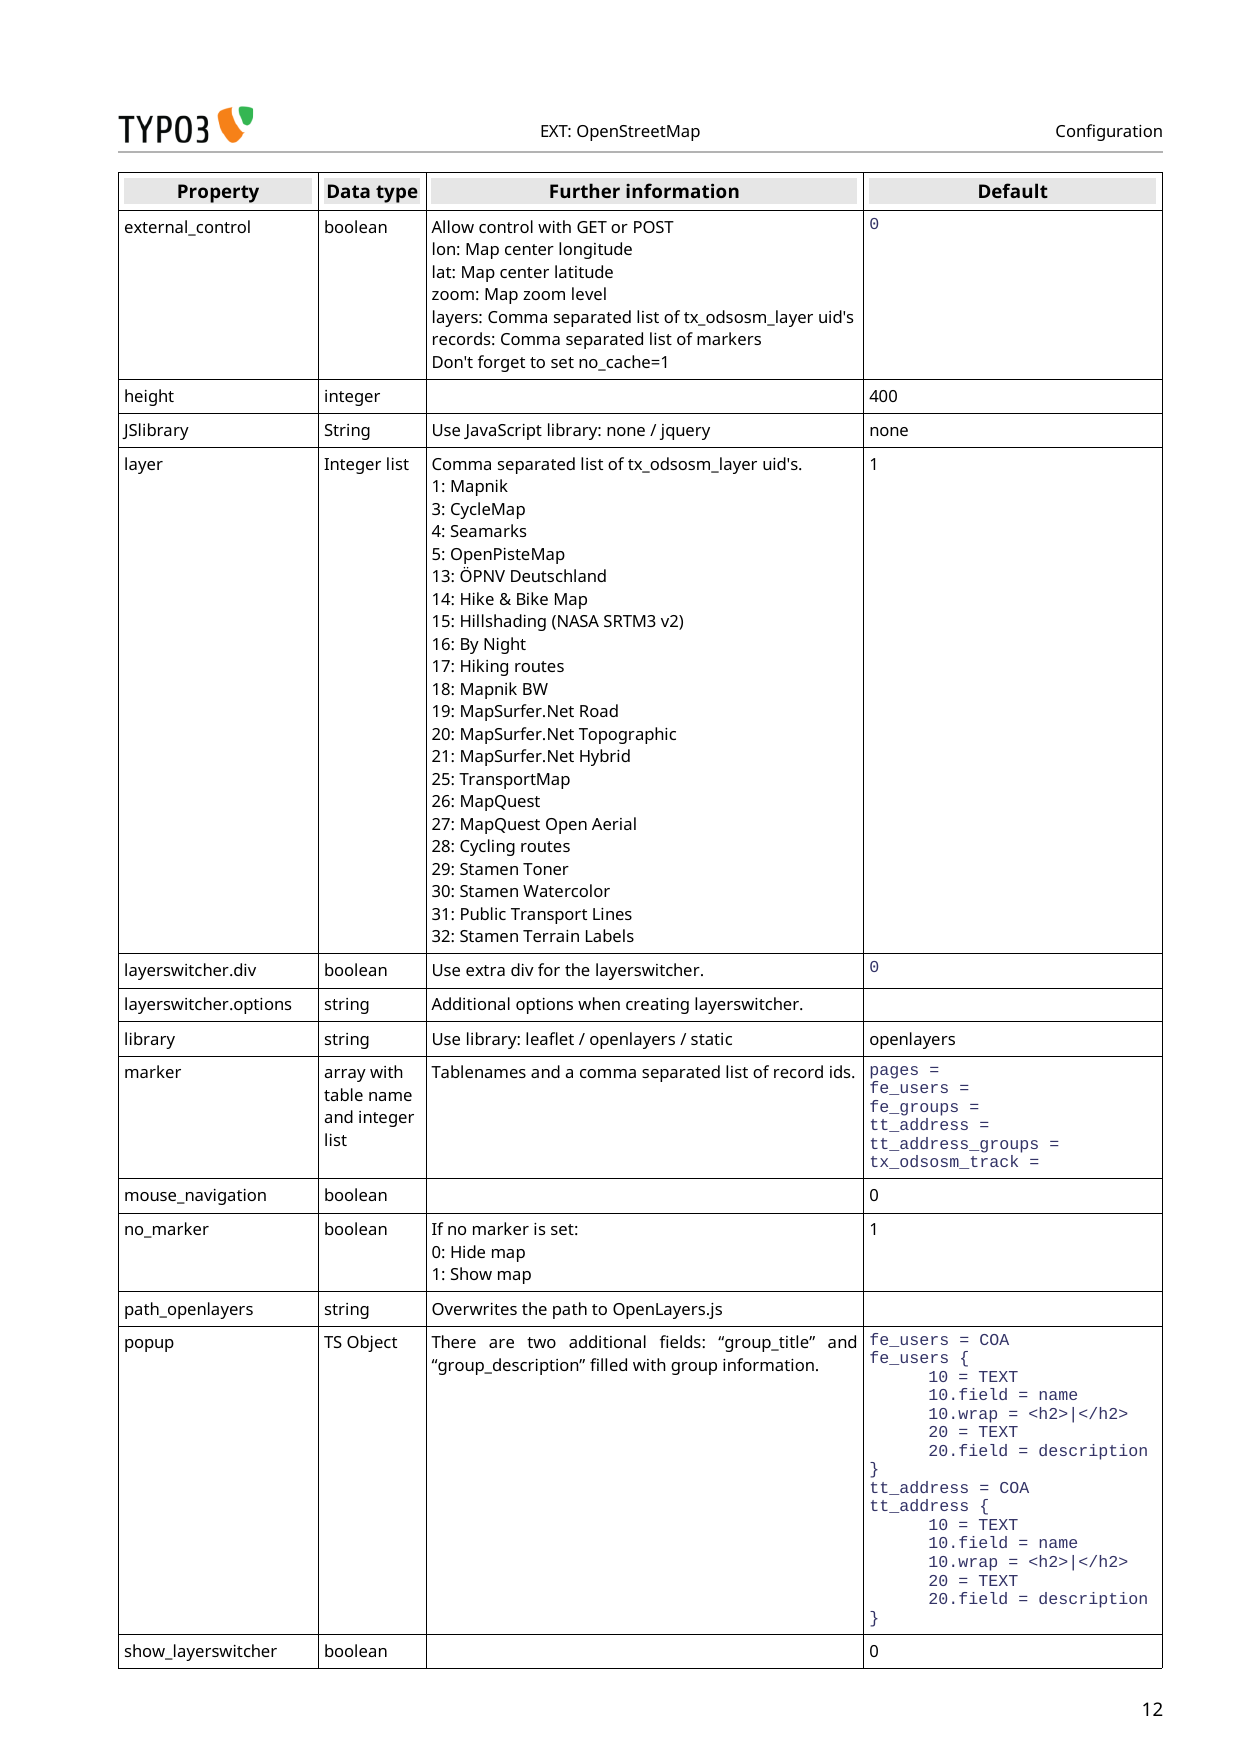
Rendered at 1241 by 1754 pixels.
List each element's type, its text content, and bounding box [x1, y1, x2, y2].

table_cell library [119, 1022, 318, 1056]
table_cell Comma separated list of tx_odsosm_layer uid's. 1: Mapnik 3: CycleMap 4: Seamarks 5: OpenPisteMap 13: ÖPNV Deutschland 14: Hike & Bike Map 15: Hillshading (NASA SRTM3 v2) 16: By Night 17: Hiking routes 18: Mapnik BW 19: MapSurfer.Net Road 20: MapSurfer.Net Topographic 21: MapSurfer.Net Hybrid 25: TransportMap 26: MapQuest 27: MapQuest Open Aerial 28: Cycling routes 29: Stamen Toner 30: Stamen Watercolor 31: Public Transport Lines 32: Stamen Terrain Labels [427, 448, 863, 953]
table_cell integer [319, 380, 426, 413]
table_cell Additional options when creating layerswitcher. [427, 989, 863, 1021]
table_cell JSlibrary [119, 414, 318, 447]
table_cell Tablenames and a comma separated list of record ids. [427, 1057, 863, 1178]
table_cell boolean [319, 1179, 426, 1213]
table_header Default [864, 173, 1162, 210]
table_cell no_marker [119, 1214, 318, 1291]
table_cell openlayers [864, 1022, 1162, 1056]
table_cell layerswitcher.options [119, 989, 318, 1021]
table_header Data type [319, 173, 426, 210]
table_cell If no marker is set: 0: Hide map 1: Show map [427, 1214, 863, 1291]
table_cell mouse_navigation [119, 1179, 318, 1213]
table_cell external_control [119, 211, 318, 379]
table_cell array with table name and integer list [319, 1057, 426, 1178]
table_cell boolean [319, 1214, 426, 1291]
table_cell Use JavaScript library: none / jquery [427, 414, 863, 447]
table_cell 0 [864, 1635, 1162, 1668]
table_cell pages = fe_users = fe_groups = tt_address = tt_address_groups = tx_odsosm_track = [864, 1057, 1162, 1178]
table_cell [427, 1635, 863, 1668]
table_cell [864, 1292, 1162, 1326]
table_cell fe_users = COA fe_users { 10 = TEXT 10.field = name 10.wrap = <h2>|</h2> 20 = TEXT 20.field = description } tt_address = COA tt_address { 10 = TEXT 10.field = name 10.wrap = <h2>|</h2> 20 = TEXT 20.field = description } [864, 1327, 1162, 1634]
table_cell boolean [319, 1635, 426, 1668]
table_cell Use library: leaflet / openlayers / static [427, 1022, 863, 1056]
table_cell There are two additional fields: “group_title” and “group_description” filled with group information. [427, 1327, 863, 1634]
table_cell popup [119, 1327, 318, 1634]
table_cell 1 [864, 1214, 1162, 1291]
table_cell string [319, 989, 426, 1021]
table_cell none [864, 414, 1162, 447]
table_cell height [119, 380, 318, 413]
picture [118, 106, 254, 143]
table_header Property [119, 173, 318, 210]
table_cell path_openlayers [119, 1292, 318, 1326]
table_cell layer [119, 448, 318, 953]
table_cell Integer list [319, 448, 426, 953]
table_cell Allow control with GET or POST lon: Map center longitude lat: Map center latitude zoom: Map zoom level layers: Comma separated list of tx_odsosm_layer uid's records: Comma separated list of markers Don't forget to set no_cache=1 [427, 211, 863, 379]
table_cell 400 [864, 380, 1162, 413]
table_cell TS Object [319, 1327, 426, 1634]
table_cell String [319, 414, 426, 447]
table_cell marker [119, 1057, 318, 1178]
table_cell string [319, 1292, 426, 1326]
table_cell 0 [864, 1179, 1162, 1213]
table_cell Use extra div for the layerswitcher. [427, 954, 863, 988]
table_cell Overwrites the path to OpenLayers.js [427, 1292, 863, 1326]
table_header Further information [427, 173, 863, 210]
table_cell boolean [319, 211, 426, 379]
table_cell 1 [864, 448, 1162, 953]
table_cell show_layerswitcher [119, 1635, 318, 1668]
table_cell boolean [319, 954, 426, 988]
table_cell string [319, 1022, 426, 1056]
table_cell [864, 989, 1162, 1021]
table_cell [427, 380, 863, 413]
table_cell 0 [864, 954, 1162, 988]
table_cell layerswitcher.div [119, 954, 318, 988]
table_cell [427, 1179, 863, 1213]
table_cell 0 [864, 211, 1162, 379]
